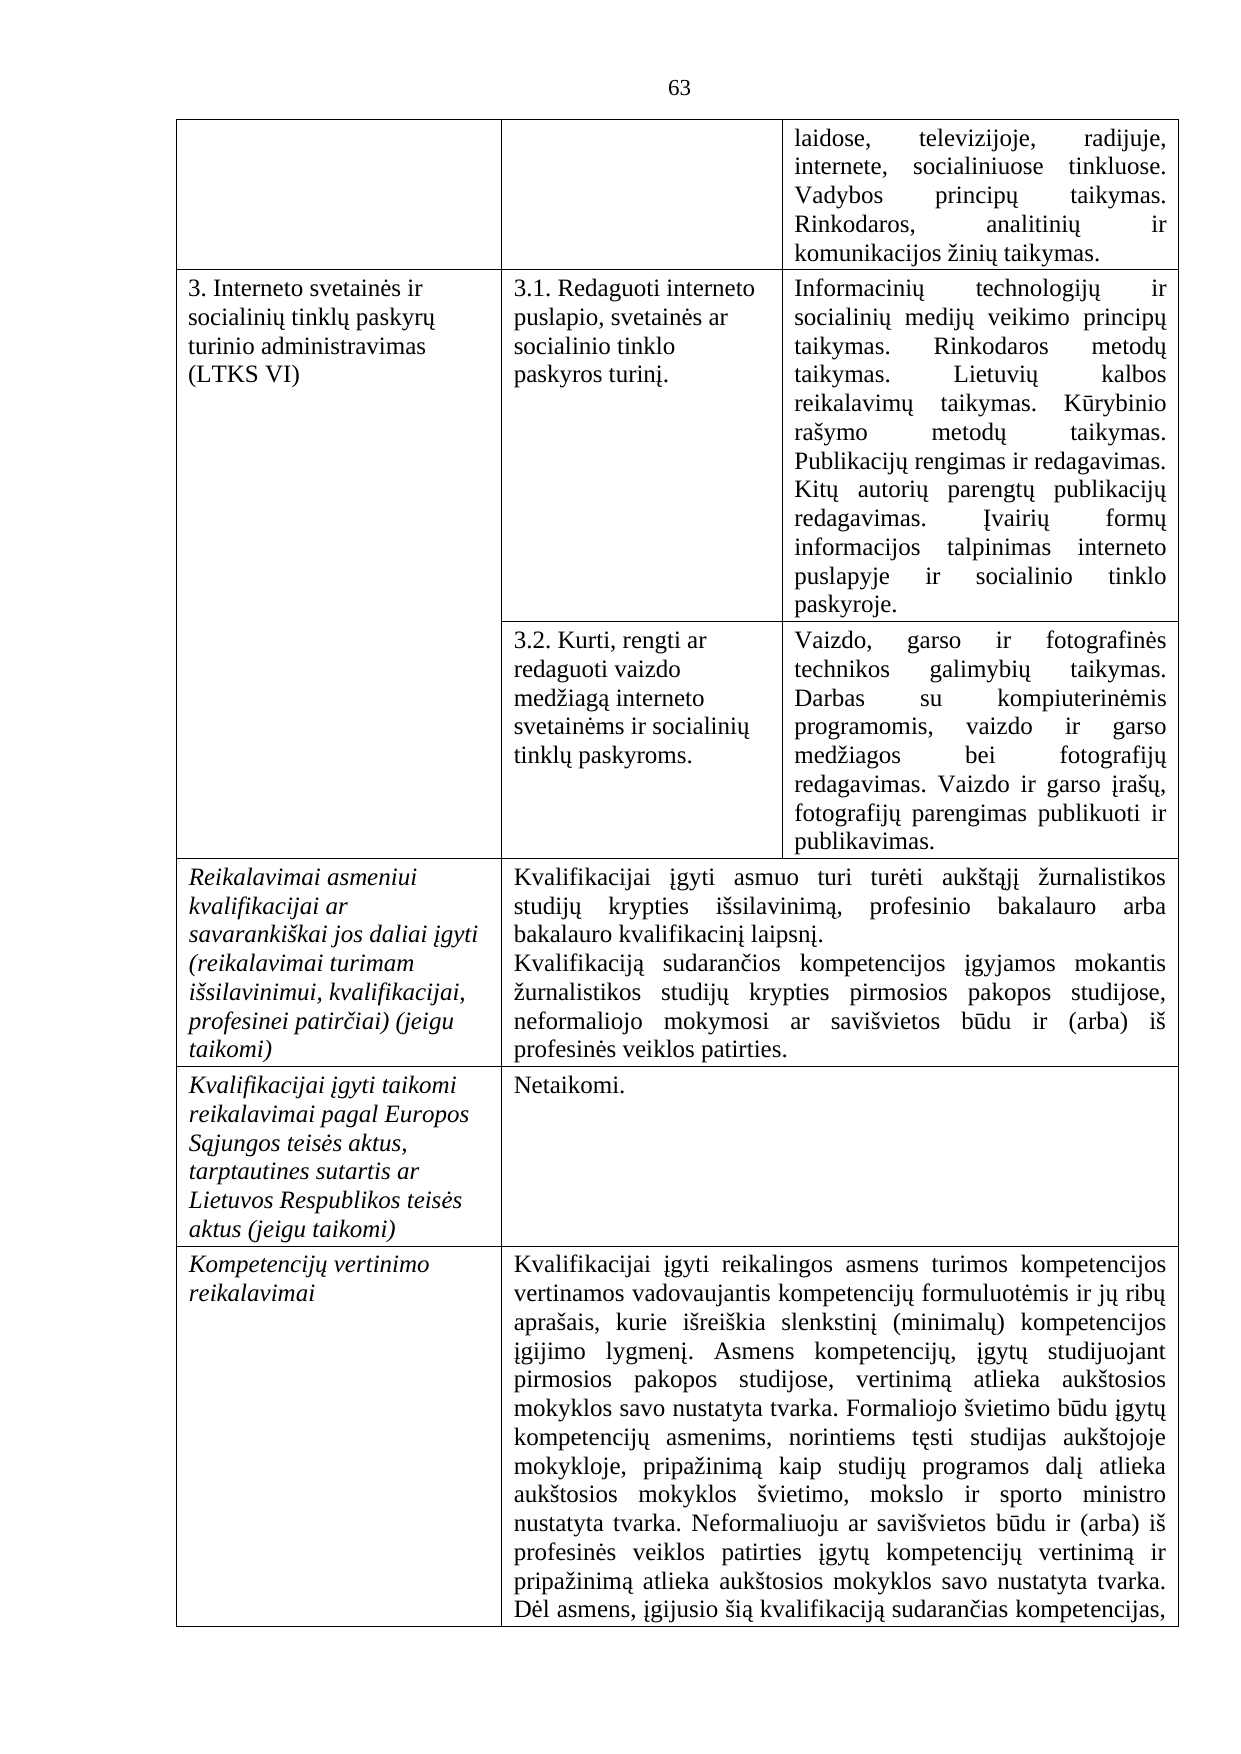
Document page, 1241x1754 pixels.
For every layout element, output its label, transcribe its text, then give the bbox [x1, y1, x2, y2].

table_cell 3.2. Kurti, rengti ar redaguoti vaizdo medžiagą interneto svetainėms ir socialinių tinklų paskyroms. [502, 622, 782, 858]
table_cell Reikalavimai asmeniui kvalifikacijai ar savarankiškai jos daliai įgyti (reikalavimai turimam išsilavinimui, kvalifikacijai, profesinei patirčiai) (jeigu taikomi) [177, 859, 501, 1066]
table_cell Kompetencijų vertinimo reikalavimai [177, 1247, 501, 1626]
table_cell Vaizdo, garso ir fotografinės technikos galimybių taikymas. Darbas su kompiuterinėmis programomis, vaizdo ir garso medžiagos bei fotografijų redagavimas. Vaizdo ir garso įrašų, fotografijų parengimas publikuoti ir publikavimas. [783, 622, 1178, 858]
table_cell Informacinių technologijų ir socialinių medijų veikimo principų taikymas. Rinkodaros metodų taikymas. Lietuvių kalbos reikalavimų taikymas. Kūrybinio rašymo metodų taikymas. Publikacijų rengimas ir redagavimas. Kitų autorių parengtų publikacijų redagavimas. Įvairių formų informacijos talpinimas interneto puslapyje ir socialinio tinklo paskyroje. [783, 270, 1178, 621]
table_cell 3.1. Redaguoti interneto puslapio, svetainės ar socialinio tinklo paskyros turinį. [502, 270, 782, 621]
table_cell Kvalifikacijai įgyti taikomi reikalavimai pagal Europos Sąjungos teisės aktus, tarptautines sutartis ar Lietuvos Respublikos teisės aktus (jeigu taikomi) [177, 1067, 501, 1246]
table_cell Kvalifikacijai įgyti reikalingos asmens turimos kompetencijos vertinamos vadovaujantis kompetencijų formuluotėmis ir jų ribų aprašais, kurie išreiškia slenkstinį (minimalų) kompetencijos įgijimo lygmenį. Asmens kompetencijų, įgytų studijuojant pirmosios pakopos studijose, vertinimą atlieka aukštosios mokyklos savo nustatyta tvarka. Formaliojo švietimo būdu įgytų kompetencijų asmenims, norintiems tęsti studijas aukštojoje mokykloje, pripažinimą kaip studijų programos dalį atlieka aukštosios mokyklos švietimo, mokslo ir sporto ministro nustatyta tvarka. Neformaliuoju ar savišvietos būdu ir (arba) iš profesinės veiklos patirties įgytų kompetencijų vertinimą ir pripažinimą atlieka aukštosios mokyklos savo nustatyta tvarka. Dėl asmens, įgijusio šią kvalifikaciją sudarančias kompetencijas, [502, 1247, 1178, 1626]
table_cell Netaikomi. [502, 1067, 1178, 1246]
table_cell [177, 120, 501, 269]
table_cell laidose, televizijoje, radijuje, internete, socialiniuose tinkluose. Vadybos principų taikymas. Rinkodaros, analitinių ir komunikacijos žinių taikymas. [783, 120, 1178, 269]
table_cell Kvalifikacijai įgyti asmuo turi turėti aukštąjį žurnalistikos studijų krypties išsilavinimą, profesinio bakalauro arba bakalauro kvalifikacinį laipsnį. Kvalifikaciją sudarančios kompetencijos įgyjamos mokantis žurnalistikos studijų krypties pirmosios pakopos studijose, neformaliojo mokymosi ar savišvietos būdu ir (arba) iš profesinės veiklos patirties. [502, 859, 1178, 1066]
table_cell 3. Interneto svetainės ir socialinių tinklų paskyrų turinio administravimas (LTKS VI) [177, 270, 501, 858]
table_cell [502, 120, 782, 269]
